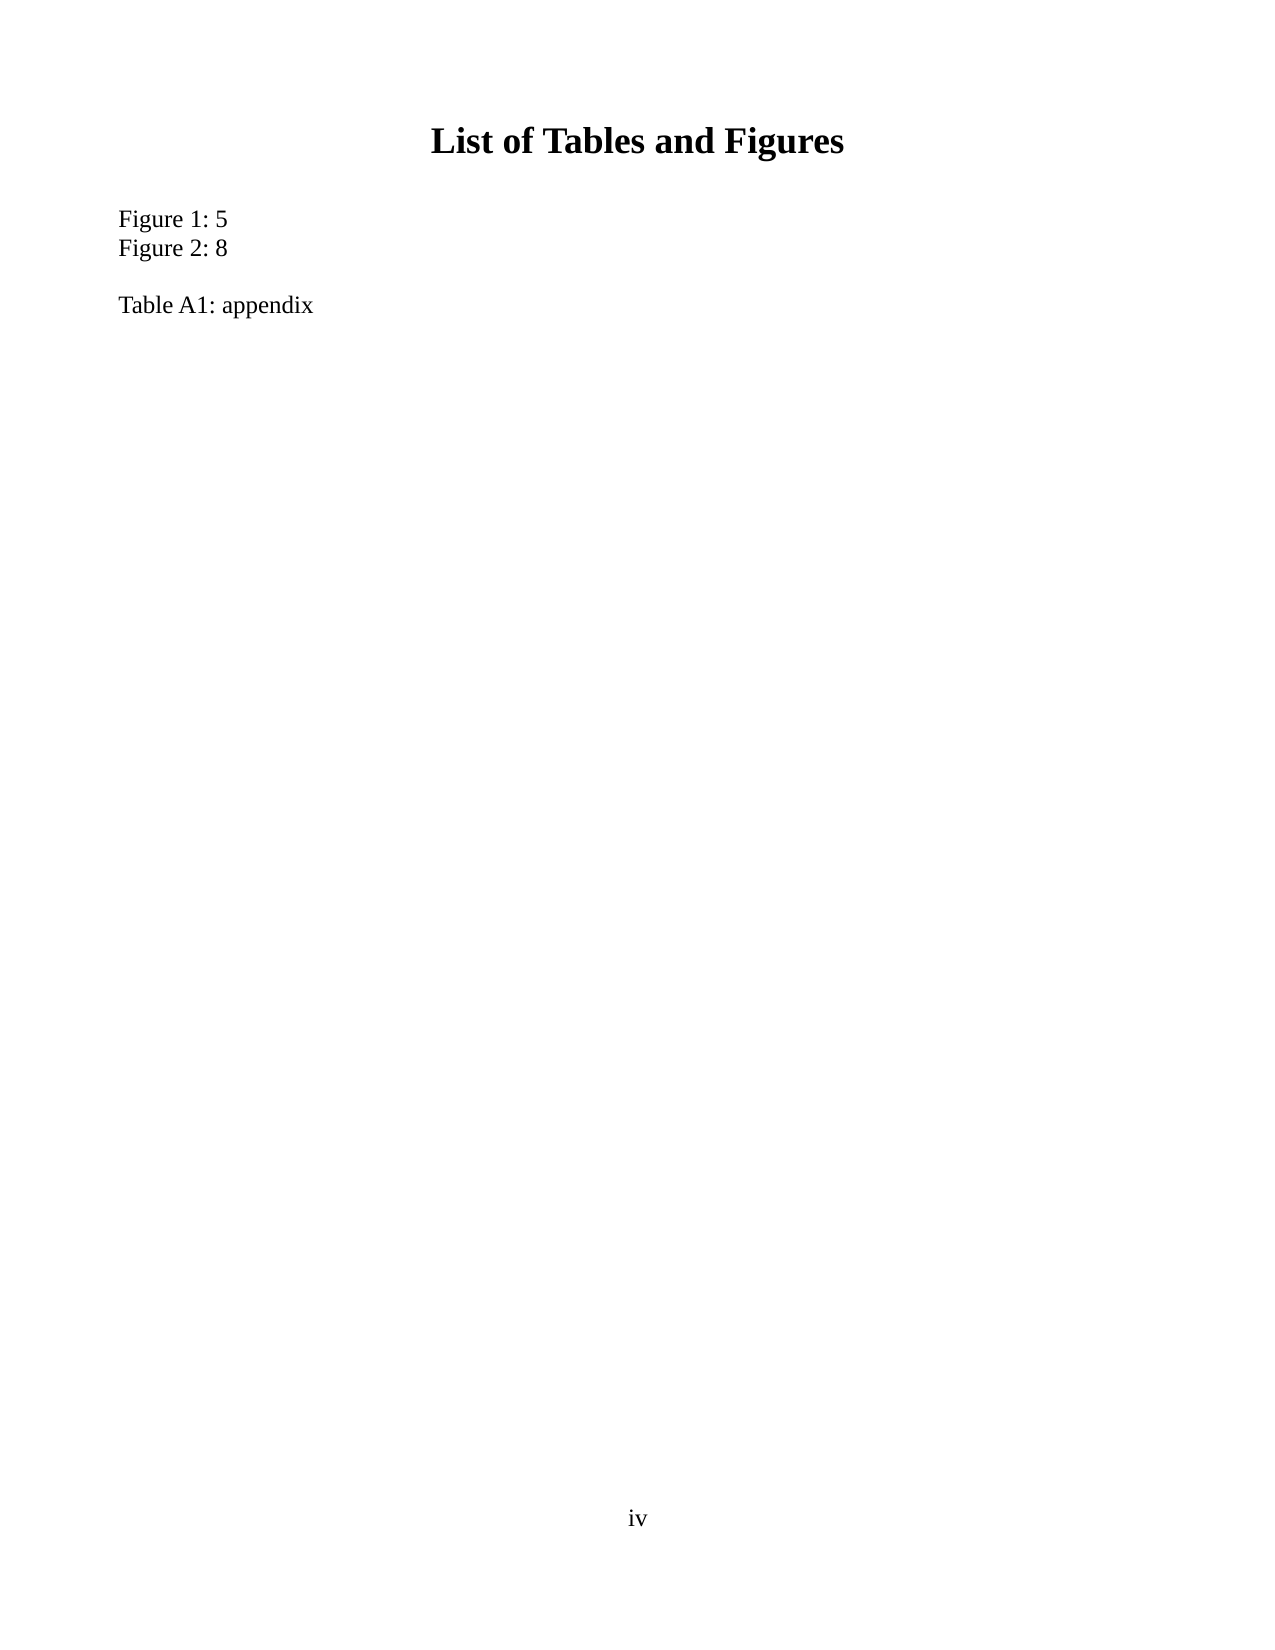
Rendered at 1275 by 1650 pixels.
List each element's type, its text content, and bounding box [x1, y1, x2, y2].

text Table A1: appendix [118, 291, 1157, 319]
text Figure 1: 5 [118, 204, 1157, 233]
text List of Tables and Figures [118, 118, 1157, 161]
text Figure 2: 8 [118, 233, 1157, 262]
